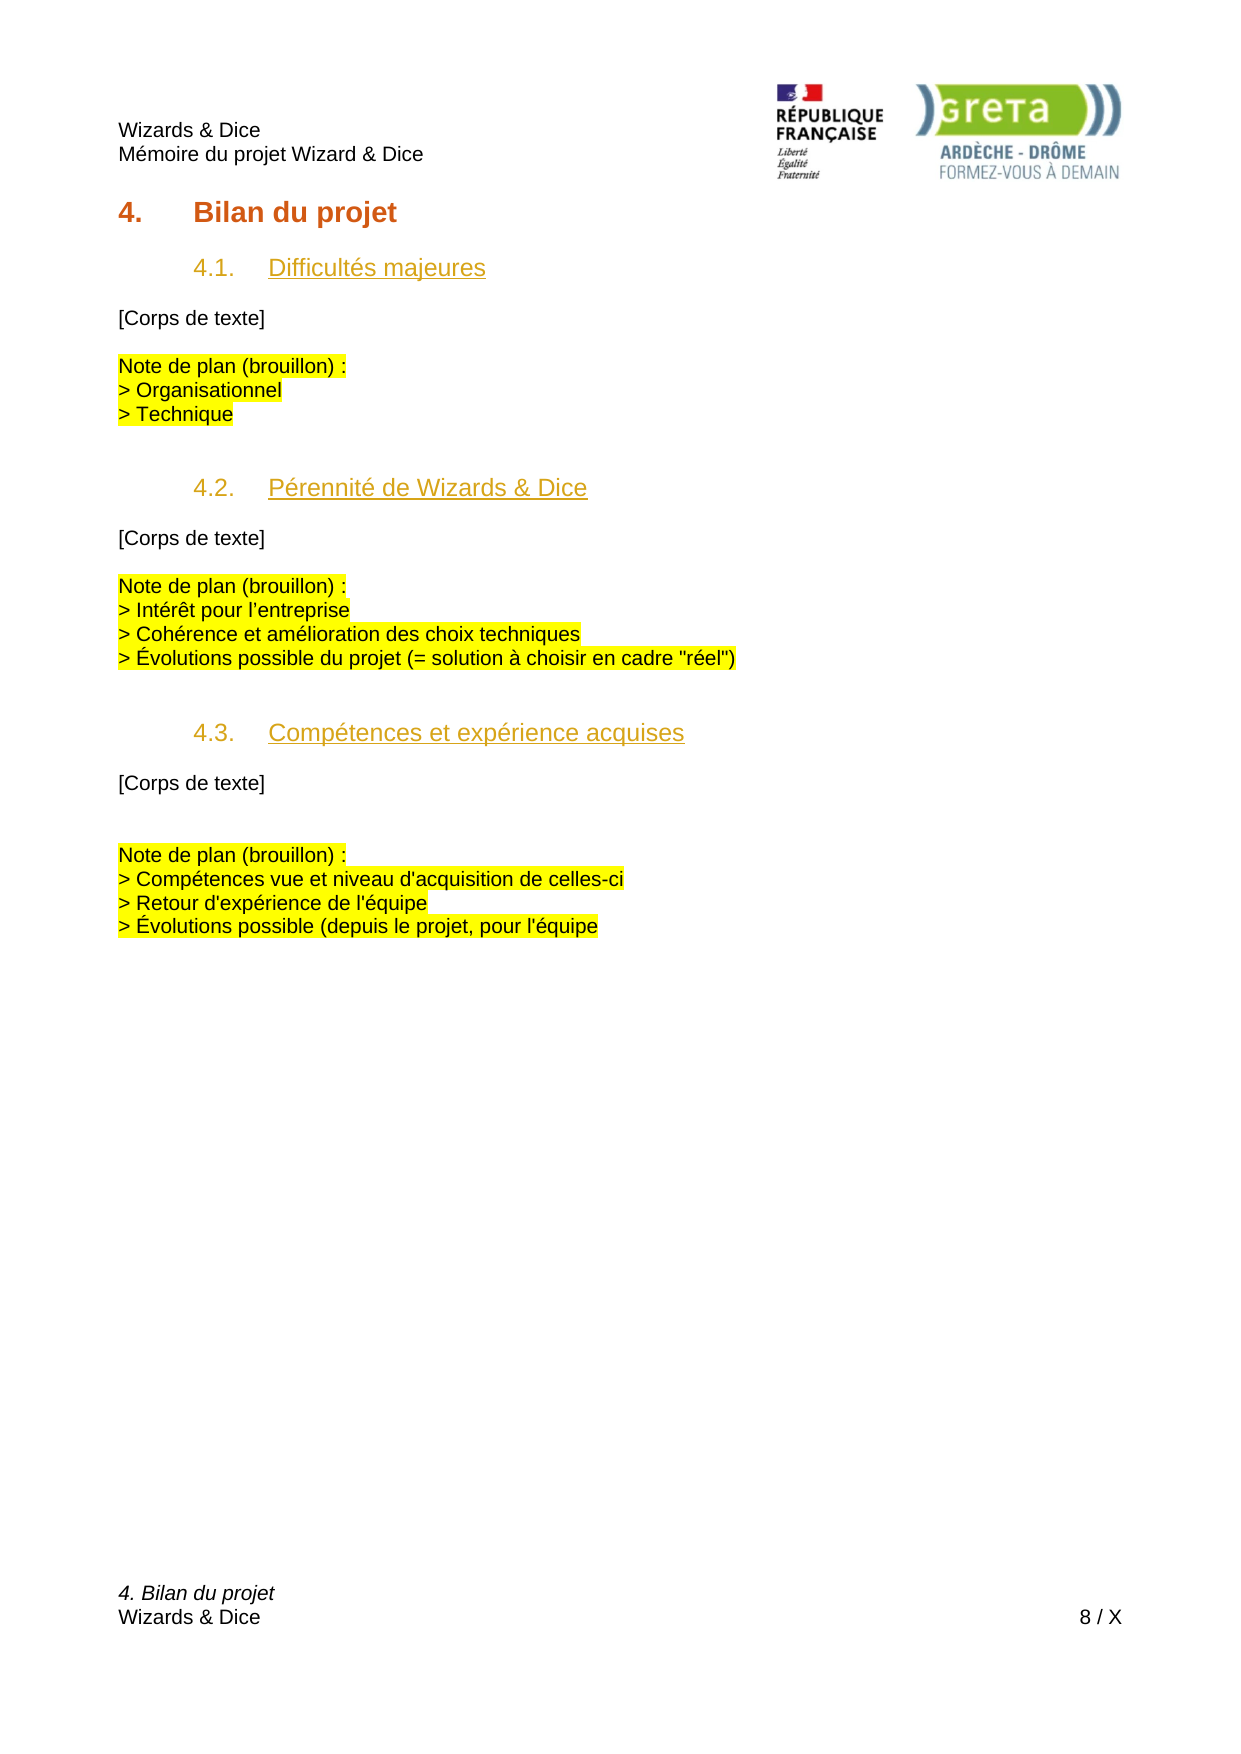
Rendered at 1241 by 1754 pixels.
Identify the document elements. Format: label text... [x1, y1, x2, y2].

subtitle Difficultés majeures [193, 253, 1122, 282]
text > Compétences vue et niveau d'acquisition de celles-ci [118, 866, 1122, 890]
text > Organisationnel [118, 378, 1122, 402]
text Note de plan (brouillon) : [118, 354, 1122, 378]
text [Corps de texte] [118, 771, 1122, 794]
picture [776, 82, 1124, 182]
text > Évolutions possible (depuis le projet, pour l'équipe [118, 914, 1122, 938]
text > Intérêt pour l’entreprise [118, 598, 1122, 622]
subtitle Bilan du projet [118, 196, 1122, 229]
text [Corps de texte] [118, 306, 1122, 330]
subtitle Compétences et expérience acquises [193, 718, 1122, 747]
text Note de plan (brouillon) : [118, 574, 1122, 598]
text > Retour d'expérience de l'équipe [118, 890, 1122, 914]
subtitle Pérennité de Wizards & Dice [193, 473, 1122, 502]
text > Technique [118, 402, 1122, 426]
text Note de plan (brouillon) : [118, 842, 1122, 866]
text [Corps de texte] [118, 526, 1122, 550]
text > Cohérence et amélioration des choix techniques [118, 622, 1122, 646]
text > Évolutions possible du projet (= solution à choisir en cadre "réel") [118, 646, 1122, 670]
